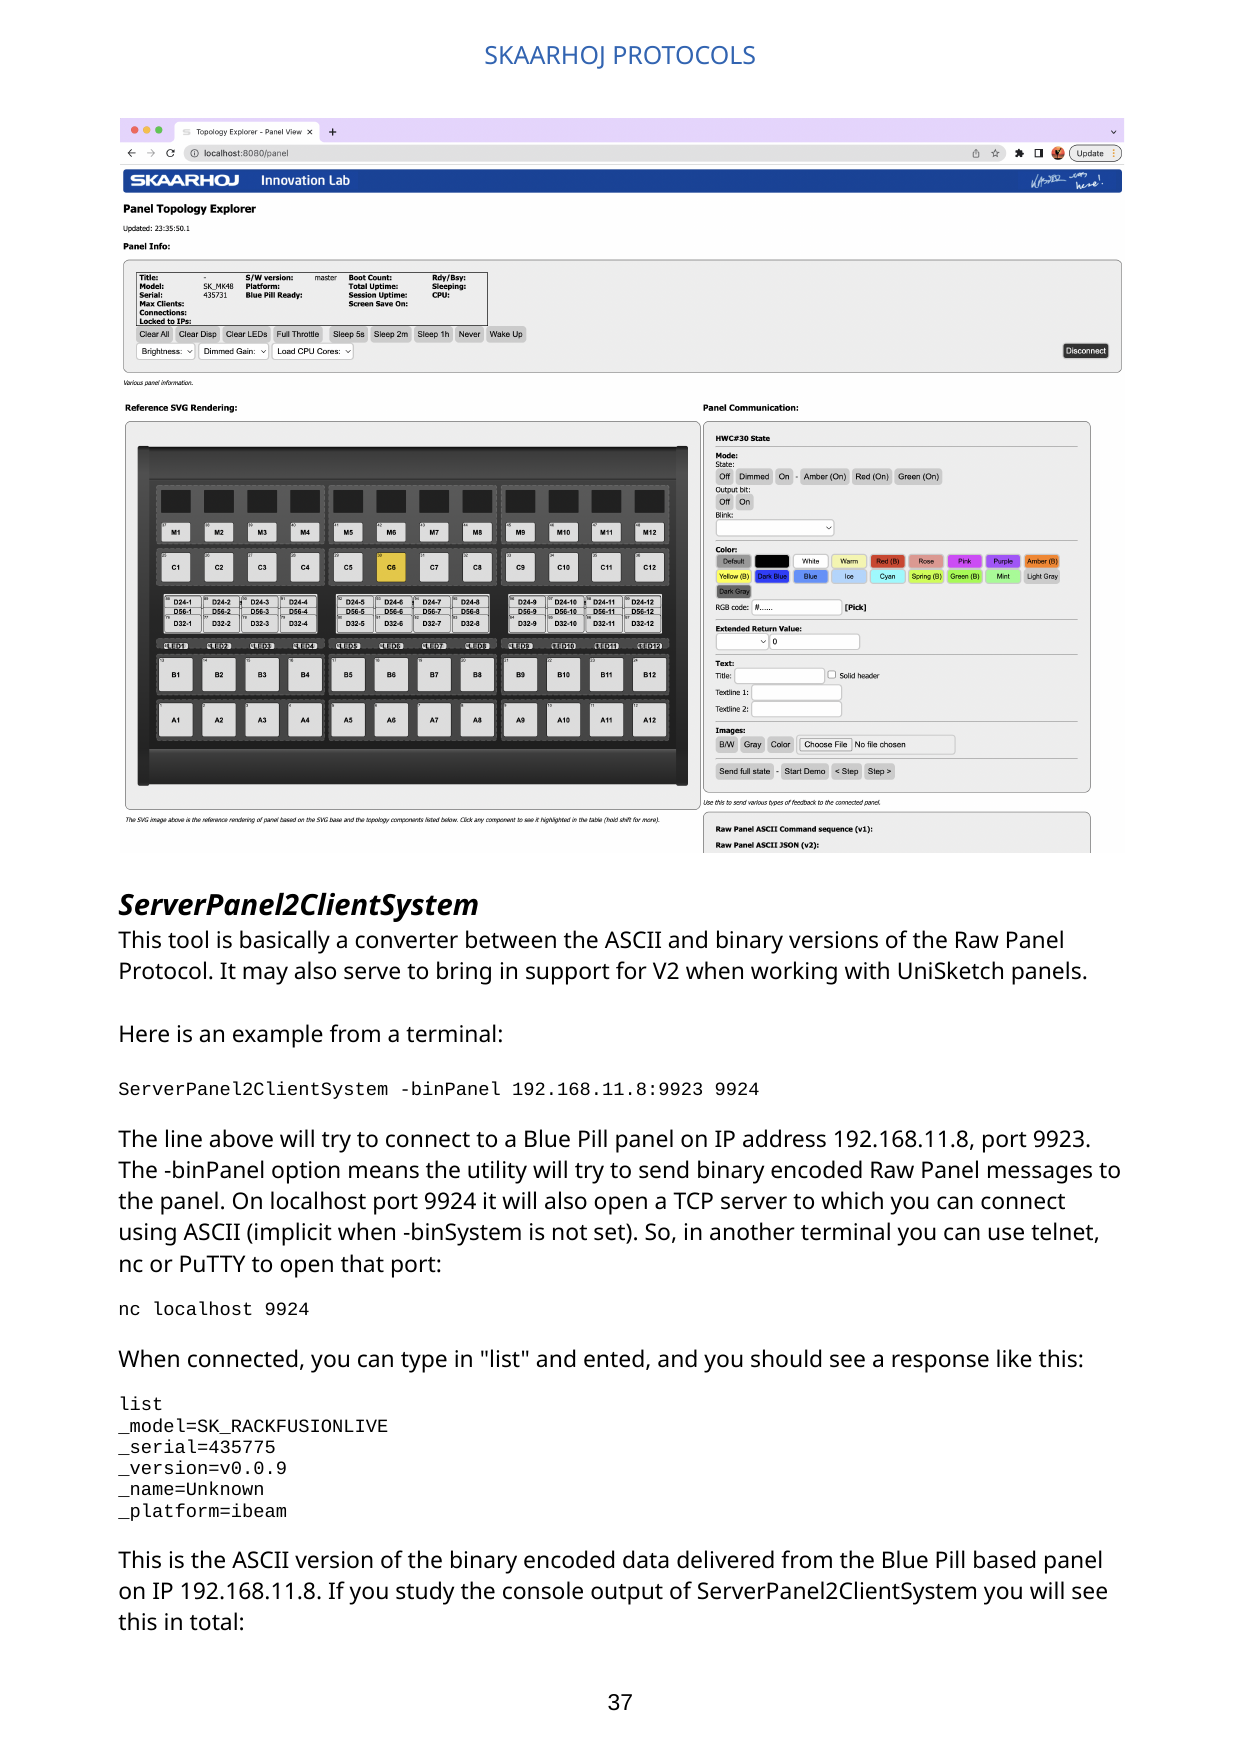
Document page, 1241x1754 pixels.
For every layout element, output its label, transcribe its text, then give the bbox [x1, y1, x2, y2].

subtitle ServerPanel2ClientSystem [118, 884, 1122, 924]
text _model=SK_RACKFUSIONLIVE [118, 1416, 1122, 1438]
text _serial=435775 [118, 1438, 1122, 1459]
text This is the ASCII version of the binary encoded data delivered from the Blue Pill based panel on IP 192.168.11.8. If you study the console output of ServerPanel2ClientSystem you will see this in total: [118, 1544, 1122, 1638]
text When connected, you can type in "list" and ented, and you should see a response like this: [118, 1343, 1122, 1374]
text _platform=ibeam [118, 1501, 1122, 1523]
picture [120, 118, 1125, 853]
text ServerPanel2ClientSystem -binPanel 192.168.11.8:9923 9924 [118, 1080, 1122, 1101]
text The line above will try to connect to a Blue Pill panel on IP address 192.168.11.8, port 9923. The -binPanel option means the utility will try to send binary encoded Raw Panel messages to the panel. On localhost port 9924 it will also open a TCP server to which you can connect using ASCII (implicit when -binSystem is not set). So, in another terminal you can use telnet, nc or PuTTY to open that port: [118, 1123, 1122, 1279]
text This tool is basically a converter between the ASCII and binary versions of the Raw Panel Protocol. It may also serve to bring in support for V2 when working with UniSketch panels. [118, 924, 1122, 986]
text nc localhost 9924 [118, 1300, 1122, 1321]
text list [118, 1395, 1122, 1416]
text _version=v0.0.9 [118, 1459, 1122, 1480]
text _name=Unknown [118, 1480, 1122, 1501]
text Here is an example from a terminal: [118, 1018, 1122, 1049]
